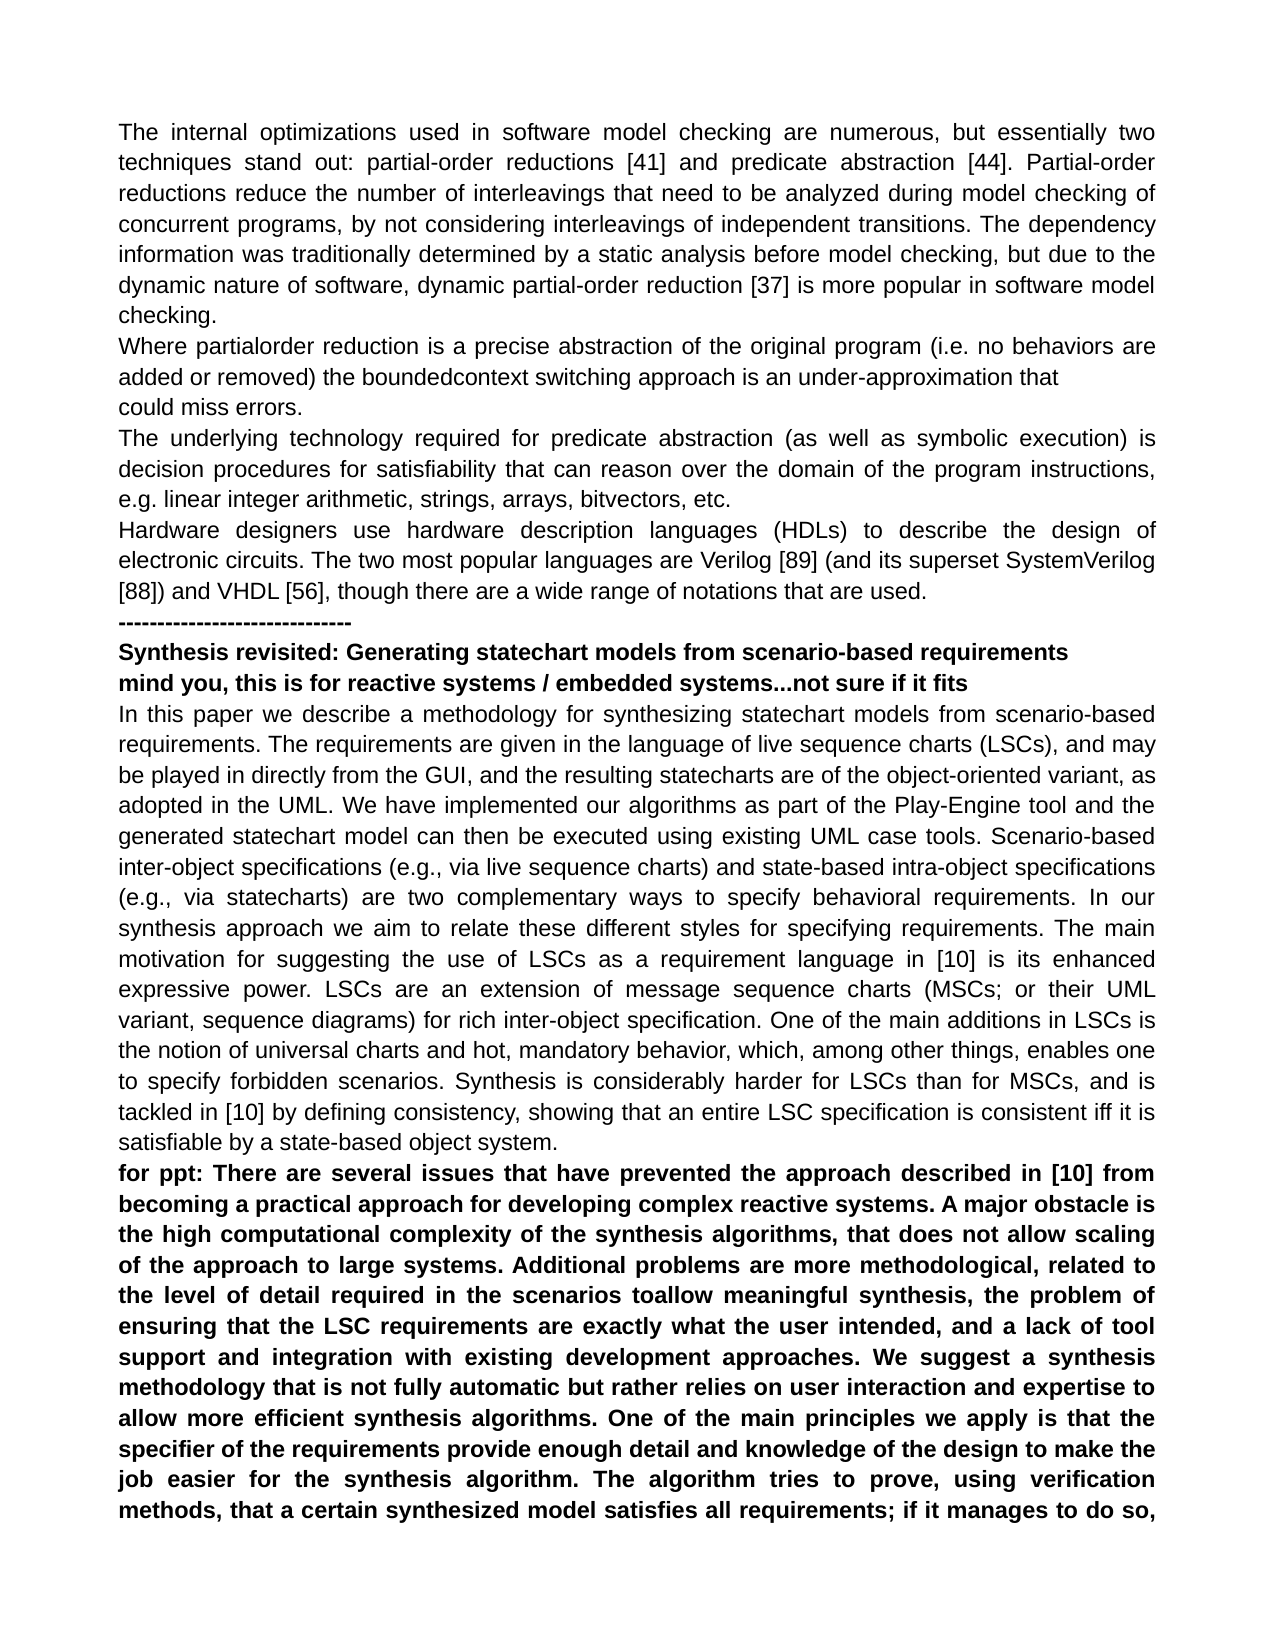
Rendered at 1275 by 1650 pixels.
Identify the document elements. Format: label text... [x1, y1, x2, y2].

text Synthesis revisited: Generating statechart models from scenario-based requirements [118, 639, 1157, 666]
text could miss errors. [118, 394, 1157, 421]
text The internal optimizations used in software model checking are numerous, but essentially two techniques stand out: partial-order reductions [41] and predicate abstraction [44]. Partial-order reductions reduce the number of interleavings that need to be analyzed during model checking of concurrent programs, by not considering interleavings of independent transitions. The dependency information was traditionally determined by a static analysis before model checking, but due to the dynamic nature of software, dynamic partial-order reduction [37] is more popular in software model checking. [118, 118, 1157, 329]
text mind you, this is for reactive systems / embedded systems...not sure if it fits [118, 669, 1157, 696]
text The underlying technology required for predicate abstraction (as well as symbolic execution) is decision procedures for satisfiability that can reason over the domain of the program instructions, e.g. linear integer arithmetic, strings, arrays, bitvectors, etc. [118, 424, 1157, 512]
text Hardware designers use hardware description languages (HDLs) to describe the design of electronic circuits. The two most popular languages are Verilog [89] (and its superset SystemVerilog [88]) and VHDL [56], though there are a wide range of notations that are used. [118, 516, 1157, 604]
text Where partialorder reduction is a precise abstraction of the original program (i.e. no behaviors are added or removed) the boundedcontext switching approach is an under-approximation that [118, 332, 1157, 390]
text ------------------------------ [118, 608, 1157, 635]
text In this paper we describe a methodology for synthesizing statechart models from scenario-based requirements. The requirements are given in the language of live sequence charts (LSCs), and may be played in directly from the GUI, and the resulting statecharts are of the object-oriented variant, as adopted in the UML. We have implemented our algorithms as part of the Play-Engine tool and the generated statechart model can then be executed using existing UML case tools. Scenario-based inter-object specifications (e.g., via live sequence charts) and state-based intra-object specifications (e.g., via statecharts) are two complementary ways to specify behavioral requirements. In our synthesis approach we aim to relate these different styles for specifying requirements. The main motivation for suggesting the use of LSCs as a requirement language in [10] is its enhanced expressive power. LSCs are an extension of message sequence charts (MSCs; or their UML variant, sequence diagrams) for rich inter-object specification. One of the main additions in LSCs is the notion of universal charts and hot, mandatory behavior, which, among other things, enables one to specify forbidden scenarios. Synthesis is considerably harder for LSCs than for MSCs, and is tackled in [10] by defining consistency, showing that an entire LSC specification is consistent iff it is satisfiable by a state-based object system. [118, 700, 1157, 1156]
text for ppt: There are several issues that have prevented the approach described in [10] from becoming a practical approach for developing complex reactive systems. A major obstacle is the high computational complexity of the synthesis algorithms, that does not allow scaling of the approach to large systems. Additional problems are more methodological, related to the level of detail required in the scenarios toallow meaningful synthesis, the problem of ensuring that the LSC requirements are exactly what the user intended, and a lack of tool support and integration with existing development approaches. We suggest a synthesis methodology that is not fully automatic but rather relies on user interaction and expertise to allow more efficient synthesis algorithms. One of the main principles we apply is that the specifier of the requirements provide enough detail and knowledge of the design to make the job easier for the synthesis algorithm. The algorithm tries to prove, using verification methods, that a certain synthesized model satisfies all requirements; if it manages to do so, [118, 1159, 1157, 1523]
